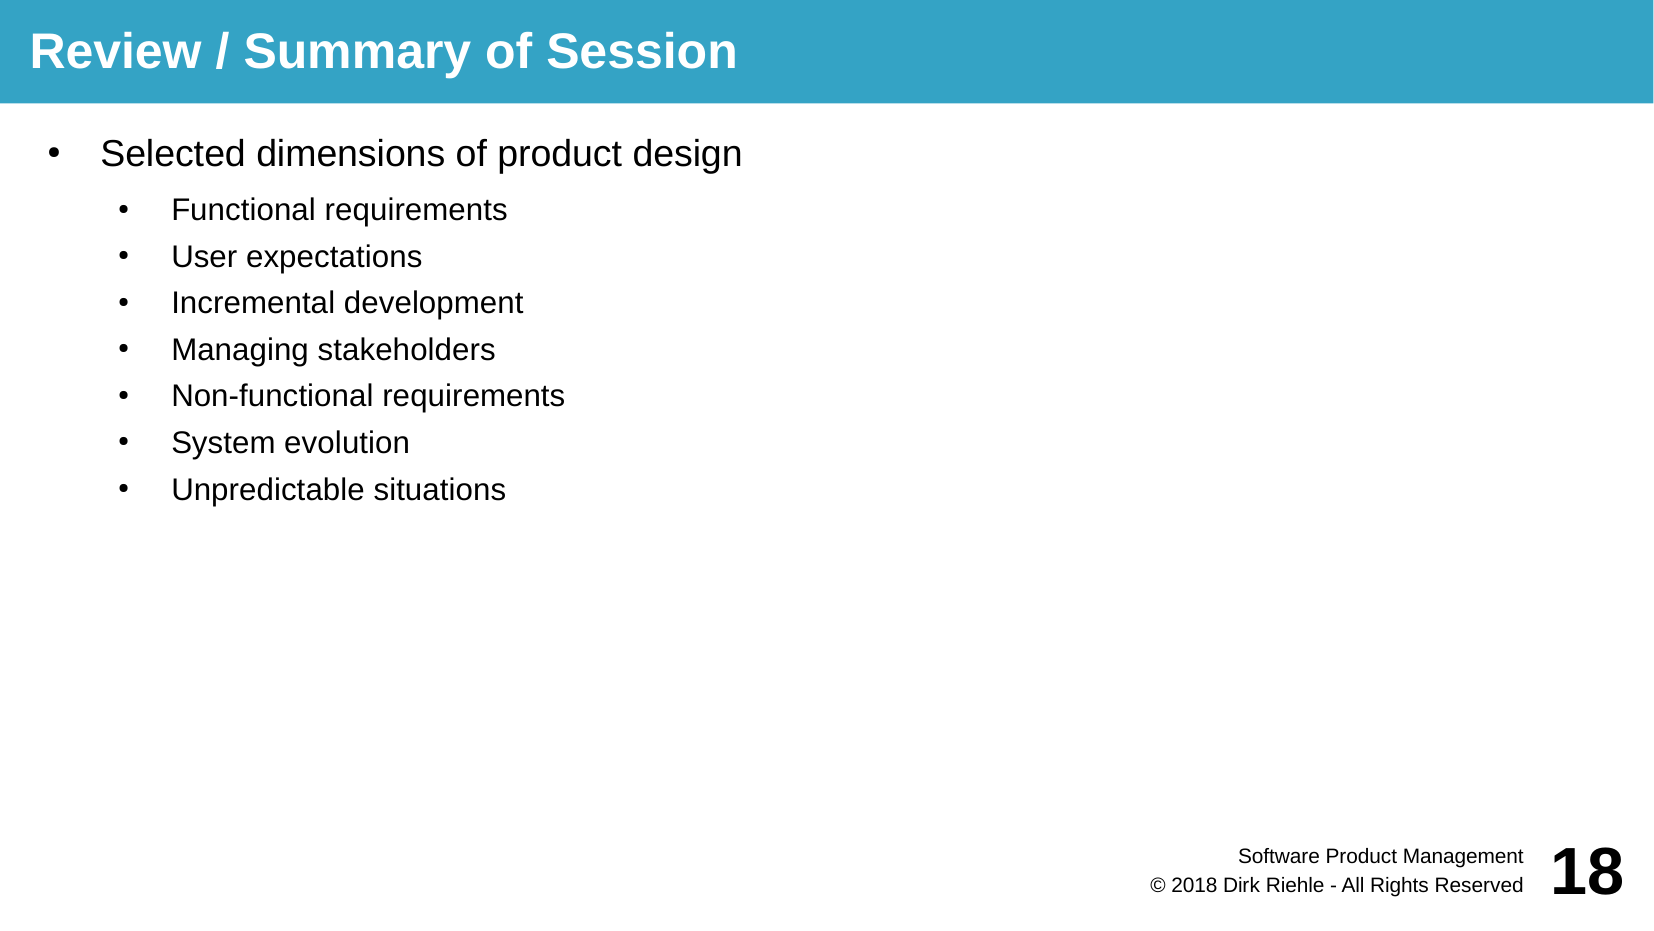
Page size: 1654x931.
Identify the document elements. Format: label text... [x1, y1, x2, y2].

title Review / Summary of Session [0, 0, 1654, 104]
list Selected dimensions of product design Functional requirements User expectations Incremental development Managing stakeholders Non-functional requirements System evolution Unpredictable situations [29, 132, 1625, 813]
